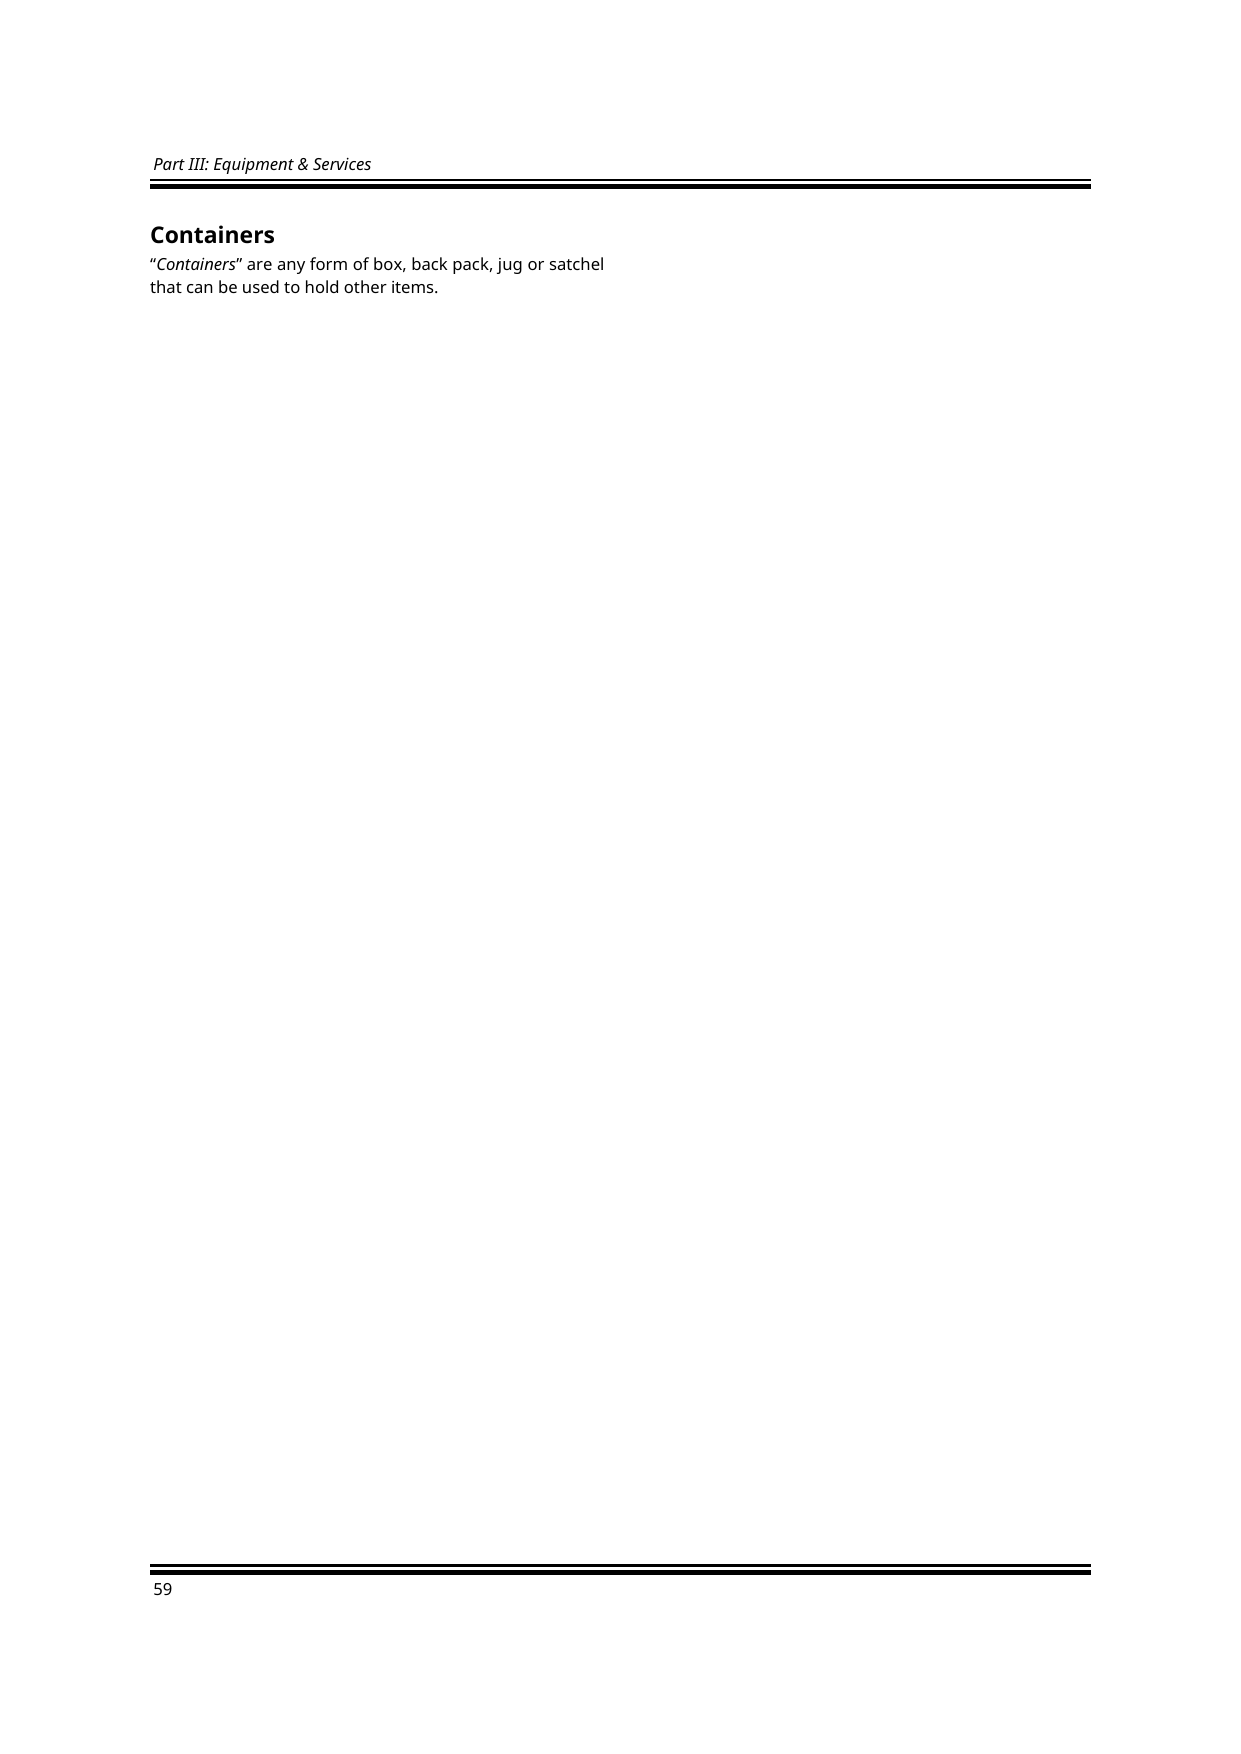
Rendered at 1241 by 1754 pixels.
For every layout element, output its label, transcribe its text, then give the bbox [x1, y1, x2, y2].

text “Containers” are any form of box, back pack, jug or satchel that can be used to hold other items. [150, 253, 605, 298]
text Containers [150, 219, 605, 250]
